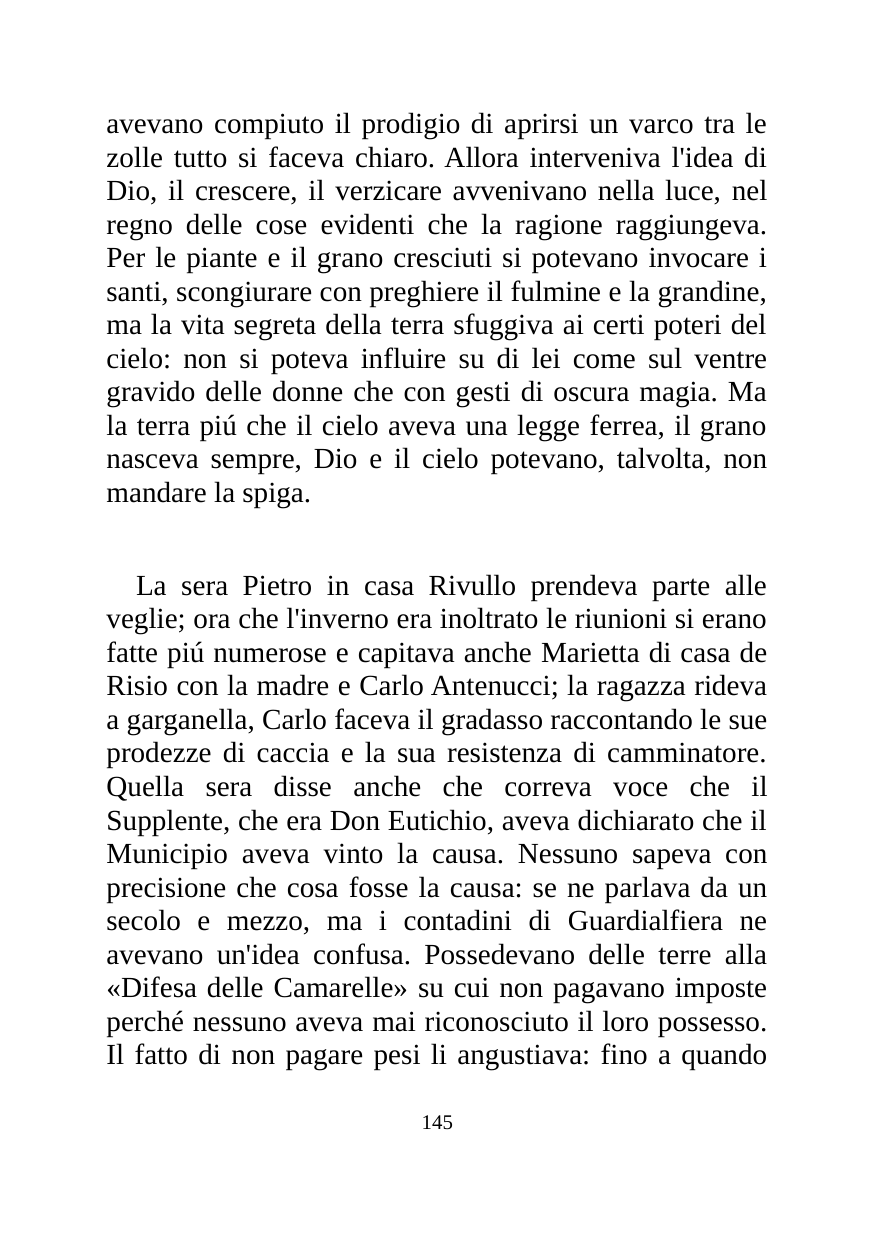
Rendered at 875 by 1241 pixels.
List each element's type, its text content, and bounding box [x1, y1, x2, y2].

text La sera Pietro in casa Rivullo prendeva parte alle veglie; ora che l'inverno era inoltrato le riunioni si erano fatte piú numerose e capitava anche Marietta di casa de Risio con la madre e Carlo Antenucci; la ragazza rideva a garganella, Carlo faceva il gradasso raccontando le sue prodezze di caccia e la sua resistenza di camminatore. Quella sera disse anche che correva voce che il Supplente, che era Don Eutichio, aveva dichiarato che il Municipio aveva vinto la causa. Nessuno sapeva con precisione che cosa fosse la causa: se ne parlava da un secolo e mezzo, ma i contadini di Guardialfiera ne avevano un'idea confusa. Possedevano delle terre alla «Difesa delle Camarelle» su cui non pagavano imposte perché nessuno aveva mai riconosciuto il loro possesso. Il fatto di non pagare pesi li angustiava: fino a quando [106, 568, 768, 1071]
text avevano compiuto il prodigio di aprirsi un varco tra le zolle tutto si faceva chiaro. Allora interveniva l'idea di Dio, il crescere, il verzicare avvenivano nella luce, nel regno delle cose evidenti che la ragione raggiungeva. Per le piante e il grano cresciuti si potevano invocare i santi, scongiurare con preghiere il fulmine e la grandine, ma la vita segreta della terra sfuggiva ai certi poteri del cielo: non si poteva influire su di lei come sul ventre gravido delle donne che con gesti di oscura magia. Ma la terra piú che il cielo aveva una legge ferrea, il grano nasceva sempre, Dio e il cielo potevano, talvolta, non mandare la spiga. [106, 106, 768, 509]
